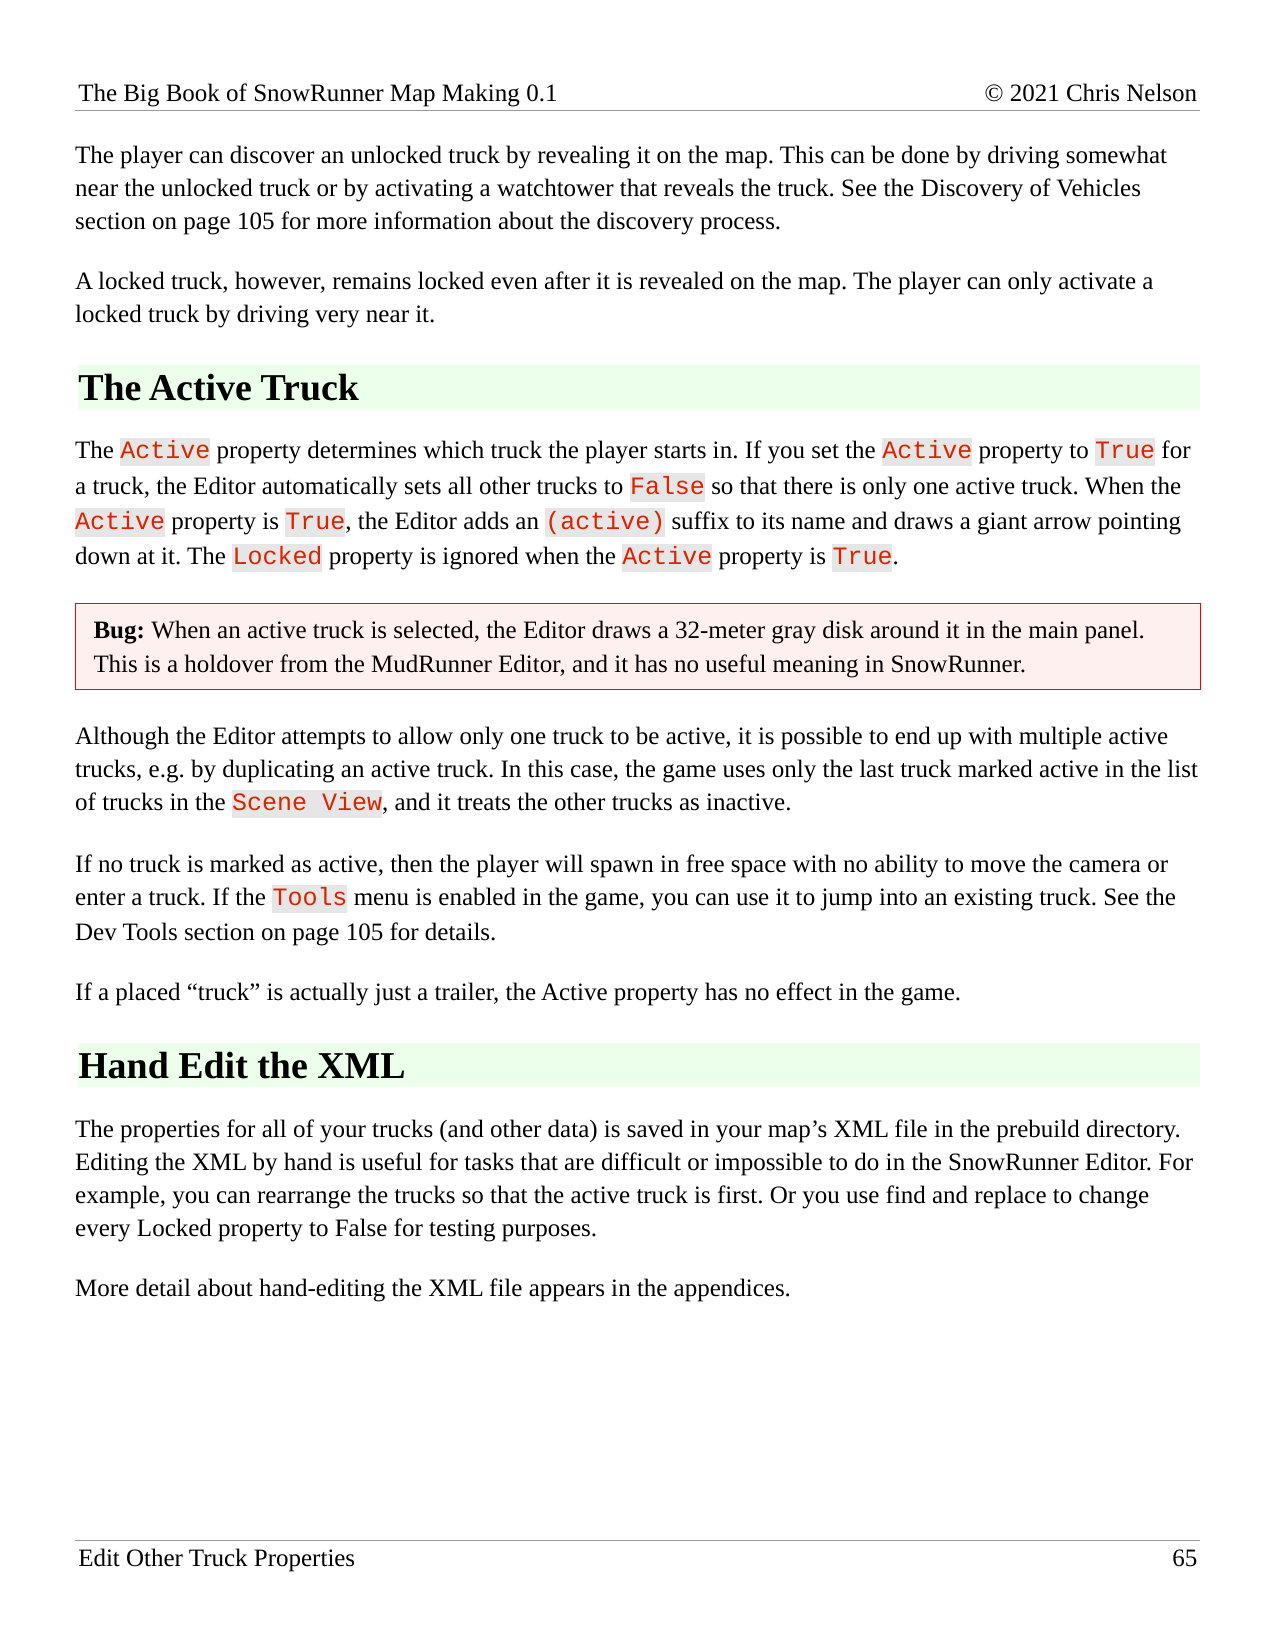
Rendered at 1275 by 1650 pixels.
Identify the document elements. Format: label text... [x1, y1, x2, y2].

text The properties for all of your trucks (and other data) is saved in your map’s XML file in the prebuild directory. Editing the XML by hand is useful for tasks that are difficult or impossible to do in the SnowRunner Editor. For example, you can rearrange the trucks so that the active truck is first. Or you use find and replace to change every Locked property to False for testing purposes. [75, 1114, 1200, 1242]
text If no truck is marked as active, then the player will spawn in free space with no ability to move the camera or enter a truck. If the Tools menu is enabled in the game, you can use it to jump into an existing truck. See the Dev Tools section on page 105 for details. [75, 849, 1200, 946]
subtitle The Active Truck [78, 365, 1200, 409]
text If a placed “truck” is actually just a trailer, the Active property has no effect in the game. [75, 977, 1200, 1006]
text More detail about hand-editing the XML file appears in the appendices. [75, 1273, 1200, 1302]
subtitle Hand Edit the XML [78, 1043, 1200, 1087]
text Although the Editor attempts to allow only one truck to be active, it is possible to end up with multiple active trucks, e.g. by duplicating an active truck. In this case, the game uses only the last truck marked active in the list of trucks in the Scene View, and it treats the other trucks as inactive. [75, 721, 1200, 818]
text A locked truck, however, remains locked even after it is revealed on the map. The player can only activate a locked truck by driving very near it. [75, 266, 1200, 328]
text The Active property determines which truck the player starts in. If you set the Active property to True for a truck, the Editor automatically sets all other trucks to False so that there is only one active truck. When the Active property is True, the Editor adds an (active) suffix to its name and draws a giant arrow pointing down at it. The Locked property is ignored when the Active property is True. [75, 436, 1200, 572]
text The player can discover an unlocked truck by revealing it on the map. This can be done by driving somewhat near the unlocked truck or by activating a watchtower that reveals the truck. See the Discovery of Vehicles section on page 105 for more information about the discovery process. [75, 140, 1200, 235]
list When an active truck is selected, the Editor draws a 32-meter gray disk around it in the main panel. This is a holdover from the MudRunner Editor, and it has no useful meaning in SnowRunner. [76, 604, 1200, 689]
